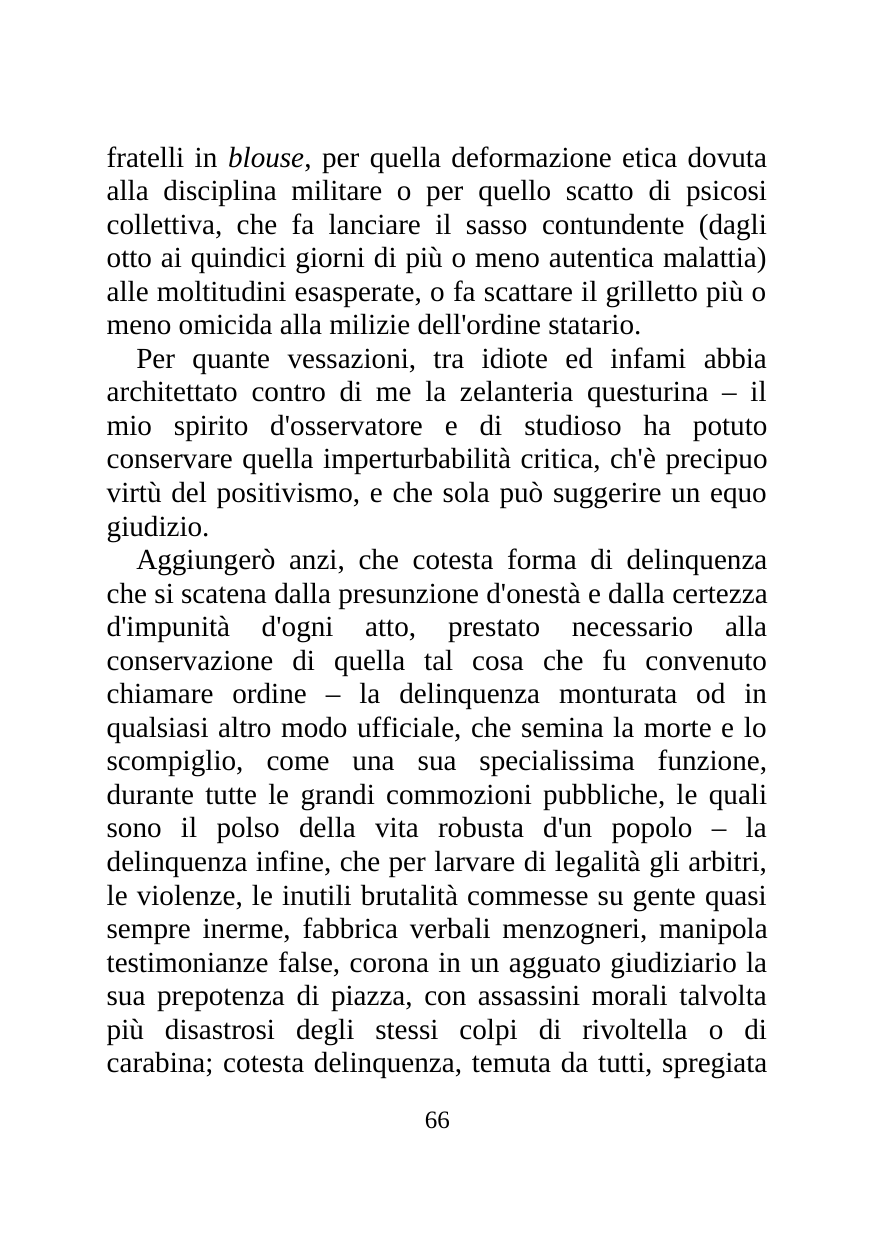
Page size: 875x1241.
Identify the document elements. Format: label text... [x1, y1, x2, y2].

text Aggiungerò anzi, che cotesta forma di delinquenza che si scatena dalla presunzione d'onestà e dalla certezza d'impunità d'ogni atto, prestato necessario alla conservazione di quella tal cosa che fu convenuto chiamare ordine – la delinquenza monturata od in qualsiasi altro modo ufficiale, che semina la morte e lo scompiglio, come una sua specialissima funzione, durante tutte le grandi commozioni pubbliche, le quali sono il polso della vita robusta d'un popolo – la delinquenza infine, che per larvare di legalità gli arbitri, le violenze, le inutili brutalità commesse su gente quasi sempre inerme, fabbrica verbali menzogneri, manipola testimonianze false, corona in un agguato giudiziario la sua prepotenza di piazza, con assassini morali talvolta più disastrosi degli stessi colpi di rivoltella o di carabina; cotesta delinquenza, temuta da tutti, spregiata [106, 542, 768, 1079]
text fratelli in blouse, per quella deformazione etica dovuta alla disciplina militare o per quello scatto di psicosi collettiva, che fa lanciare il sasso contundente (dagli otto ai quindici giorni di più o meno autentica malattia) alle moltitudini esasperate, o fa scattare il grilletto più o meno omicida alla milizie dell'ordine statario. [106, 140, 768, 341]
text Per quante vessazioni, tra idiote ed infami abbia architettato contro di me la zelanteria questurina – il mio spirito d'osservatore e di studioso ha potuto conservare quella imperturbabilità critica, ch'è precipuo virtù del positivismo, e che sola può suggerire un equo giudizio. [106, 341, 768, 542]
